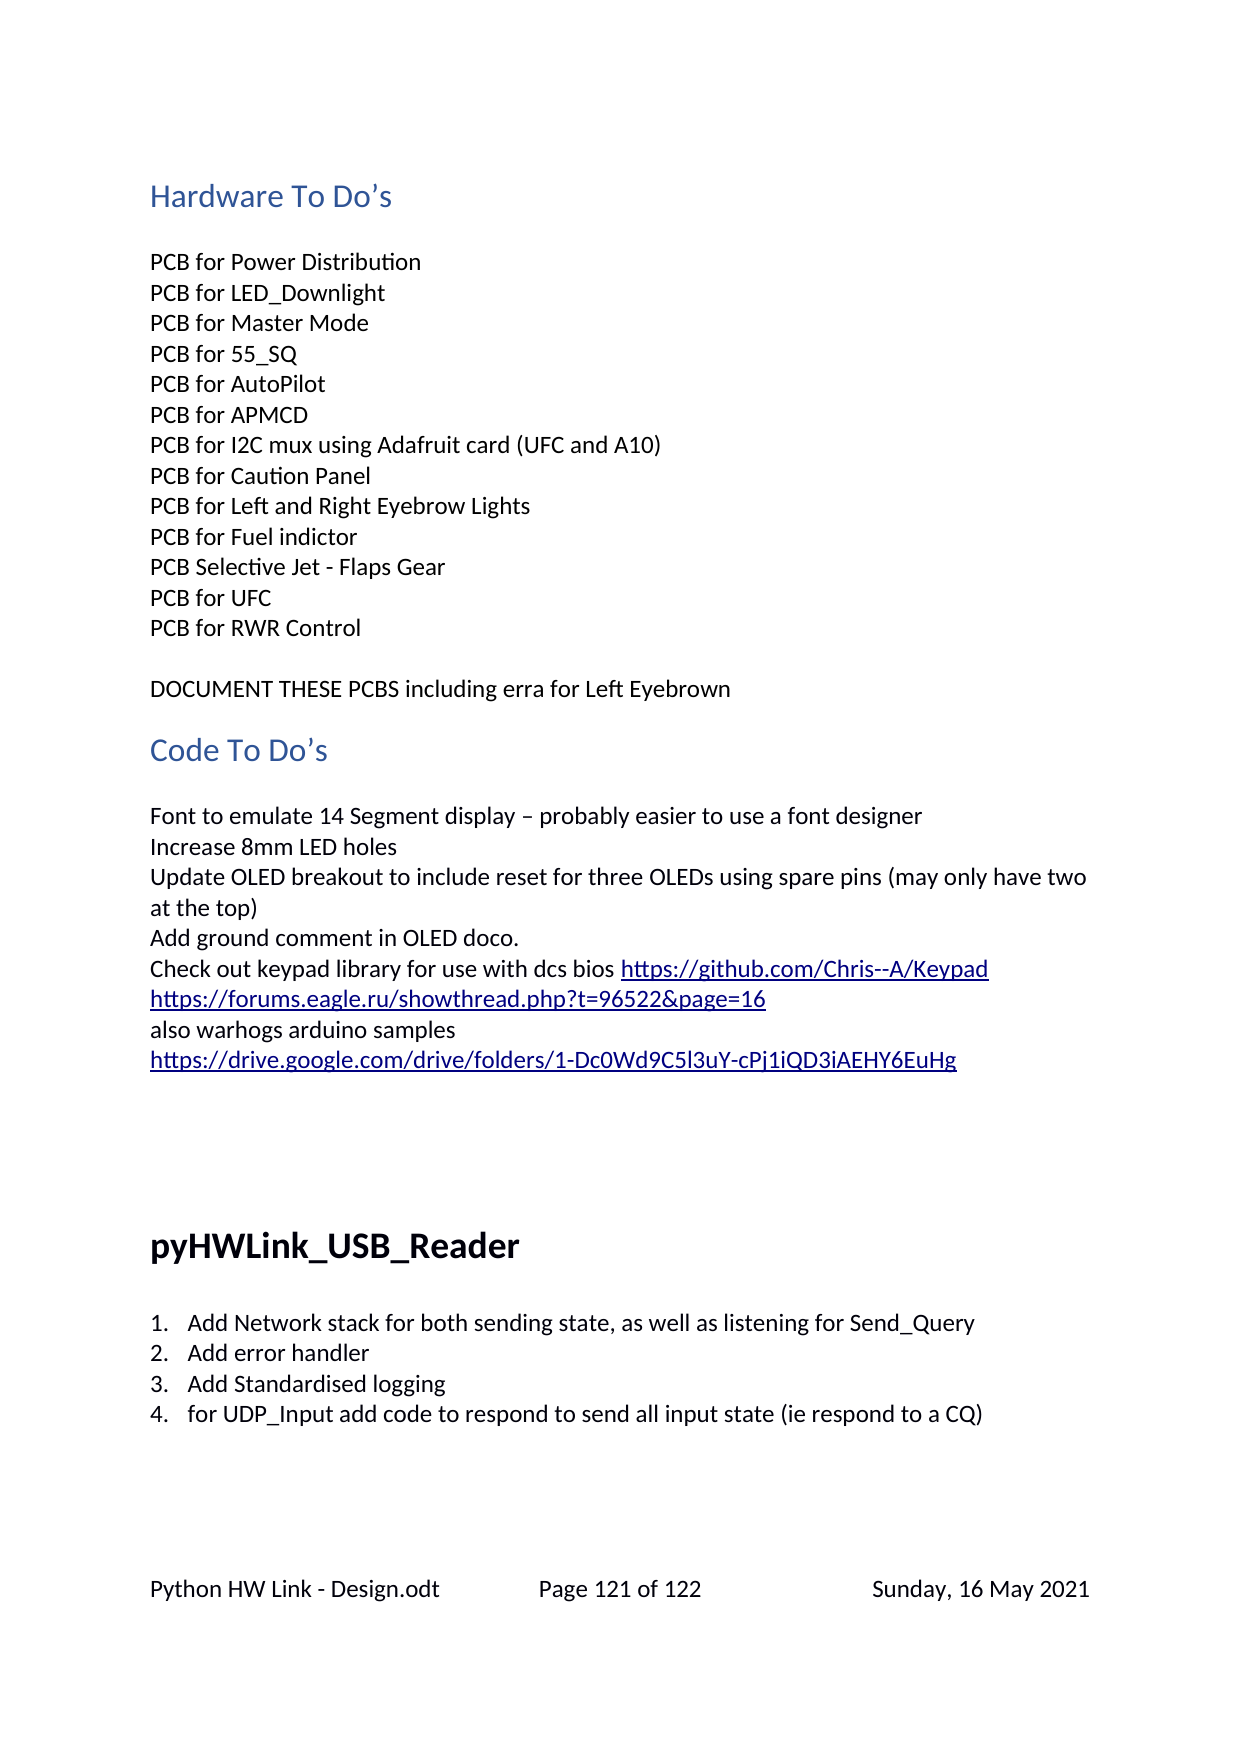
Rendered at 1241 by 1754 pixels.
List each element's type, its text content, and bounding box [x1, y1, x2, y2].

text Increase 8mm LED holes [150, 831, 1090, 861]
text PCB for I2C mux using Adafruit card (UFC and A10) [150, 429, 1090, 460]
subtitle Code To Do’s [150, 729, 1090, 770]
text PCB for Fuel indictor [150, 521, 1090, 551]
text PCB for Caution Panel [150, 460, 1090, 490]
text PCB Selective Jet - Flaps Gear [150, 551, 1090, 582]
list PCB for Power Distribution [150, 246, 1090, 277]
text PCB for APMCD [150, 399, 1090, 429]
list PCB for Left and Right Eyebrow Lights [150, 490, 1090, 521]
subtitle pyHWLink_USB_Reader [150, 1222, 1090, 1268]
text https://drive.google.com/drive/folders/1-Dc0Wd9C5l3uY-cPj1iQD3iAEHY6EuHg [150, 1044, 1090, 1075]
text PCB for 55_SQ [150, 338, 1090, 368]
text DOCUMENT THESE PCBS including erra for Left Eyebrown [150, 673, 1090, 704]
text Add ground comment in OLED doco. [150, 922, 1090, 953]
text PCB for Master Mode [150, 307, 1090, 338]
list PCB for LED_Downlight [150, 277, 1090, 307]
list PCB for AutoPilot [150, 368, 1090, 399]
text Font to emulate 14 Segment display – probably easier to use a font designer [150, 800, 1090, 831]
text Check out keypad library for use with dcs bios https://github.com/Chris--A/Keypad https://forums.eagle.ru/showthread.php?t=96522&page=16 [150, 953, 1090, 1014]
text also warhogs arduino samples [150, 1014, 1090, 1044]
text PCB for UFC [150, 582, 1090, 612]
subtitle Hardware To Do’s [150, 175, 1090, 216]
list Add Network stack for both sending state, as well as listening for Send_Query [150, 1307, 1090, 1337]
list for UDP_Input add code to respond to send all input state (ie respond to a CQ) [150, 1398, 1090, 1429]
list Add error handler [150, 1337, 1090, 1368]
text Update OLED breakout to include reset for three OLEDs using spare pins (may only have two at the top) [150, 861, 1090, 922]
list Add Standardised logging [150, 1368, 1090, 1398]
text PCB for RWR Control [150, 612, 1090, 643]
